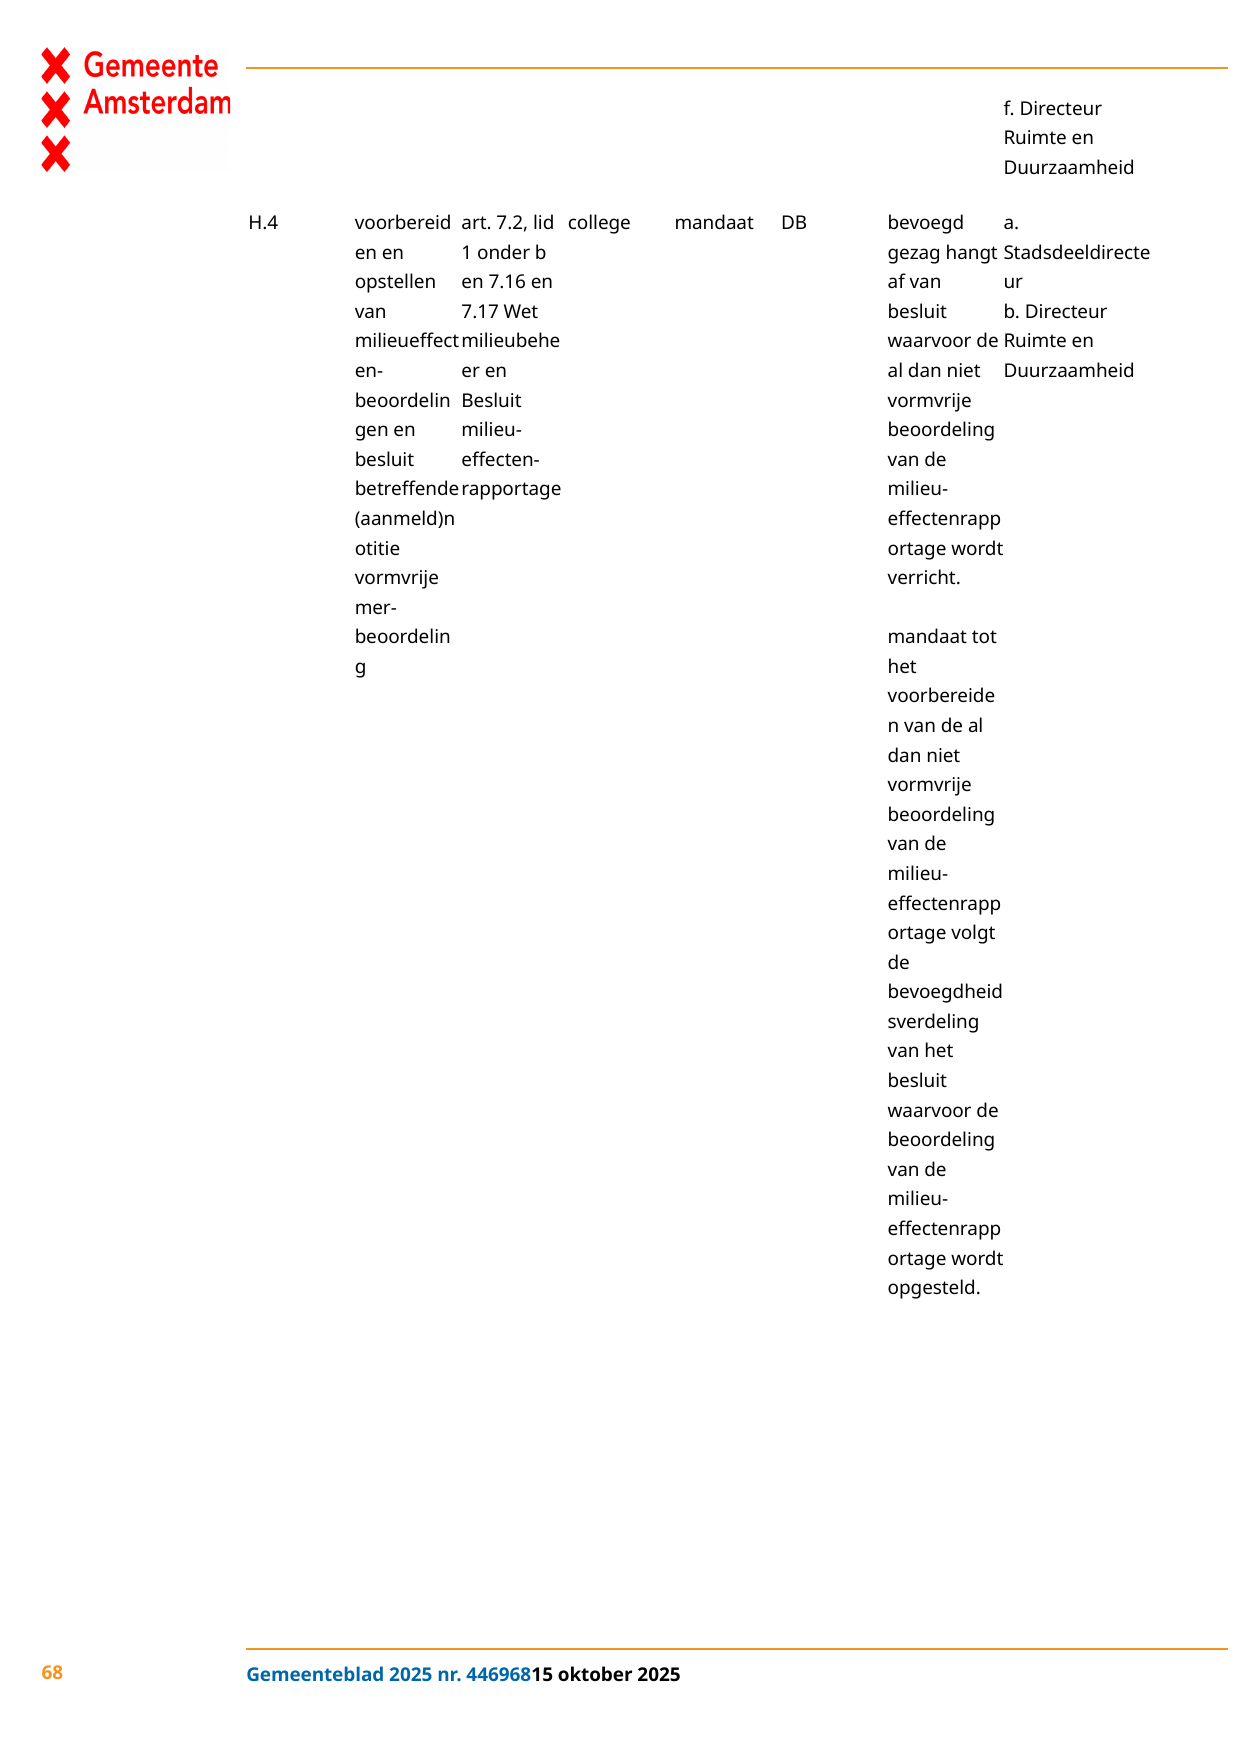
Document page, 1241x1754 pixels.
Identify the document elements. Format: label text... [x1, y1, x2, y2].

picture [41, 47, 231, 172]
table_cell college [568, 180, 674, 1300]
table_cell a. Stadsdeeldirecteur b. Directeur Ruimte en Duurzaamheid [1003, 180, 1152, 1300]
table_cell [781, 95, 887, 180]
table_cell [248, 95, 354, 180]
table_cell bevoegd gezag hangt af van besluit waarvoor de al dan niet vormvrije beoordeling van de milieu-effectenrapportage wordt verricht. mandaat tot het voorbereiden van de al dan niet vormvrije beoordeling van de milieu-effectenrapportage volgt de bevoegdheidsverdeling van het besluit waarvoor de beoordeling van de milieu-effectenrapportage wordt opgesteld. [888, 180, 1003, 1300]
table_cell DB [781, 180, 887, 1300]
table_cell H.4 [248, 180, 354, 1300]
table_cell [674, 95, 781, 180]
table_cell [355, 95, 461, 180]
table_cell [568, 95, 674, 180]
table_cell [461, 95, 568, 180]
table_cell art. 7.2, lid 1 onder b en 7.16 en 7.17 Wet milieubeheer en Besluit milieu-effecten-rapportage [461, 180, 568, 1300]
table_cell voorbereiden en opstellen van milieueffecten-beoordelingen en besluit betreffende (aanmeld)notitie vormvrije mer-beoordeling [355, 180, 461, 1300]
table_cell [888, 95, 1003, 180]
table_cell mandaat [674, 180, 781, 1300]
table_cell f. Directeur Ruimte en Duurzaamheid [1003, 95, 1152, 180]
